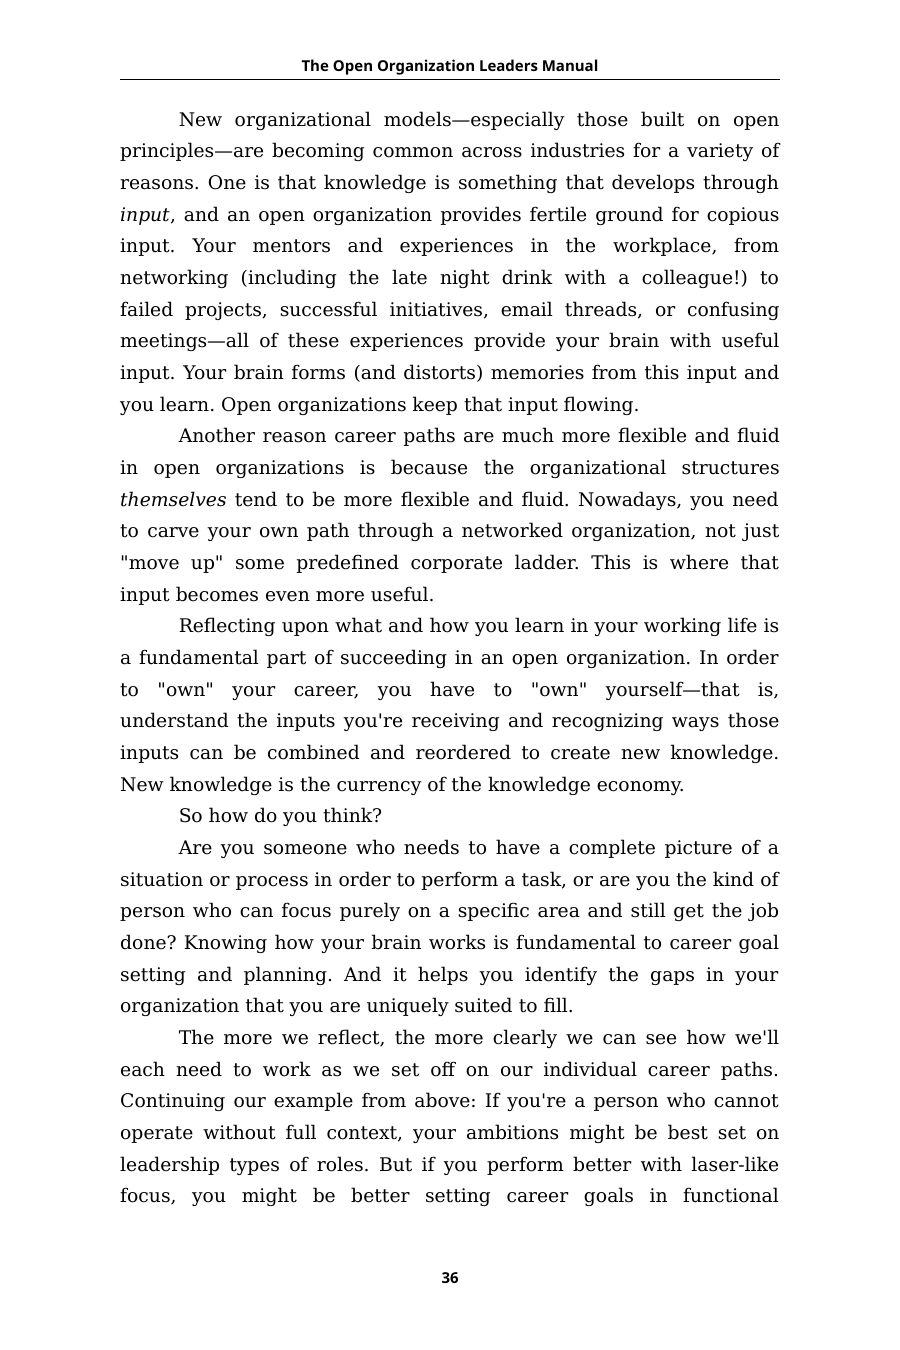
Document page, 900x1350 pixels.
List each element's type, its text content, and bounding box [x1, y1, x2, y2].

text New organizational models—especially those built on open principles—are becoming common across industries for a variety of reasons. One is that knowledge is something that develops through input, and an open organization provides fertile ground for copious input. Your mentors and experiences in the workplace, from networking (including the late night drink with a colleague!) to failed projects, successful initiatives, email threads, or confusing meetings—all of these experiences provide your brain with useful input. Your brain forms (and distorts) memories from this input and you learn. Open organizations keep that input flowing. [120, 109, 780, 416]
text Reflecting upon what and how you learn in your working life is a fundamental part of succeeding in an open organization. In order to "own" your career, you have to "own" yourself—that is, understand the inputs you're receiving and recognizing ways those inputs can be combined and reordered to create new knowledge. New knowledge is the currency of the knowledge economy. [120, 615, 780, 796]
text Another reason career paths are much more flexible and fluid in open organizations is because the organizational structures themselves tend to be more flexible and fluid. Nowadays, you need to carve your own path through a networked organization, not just "move up" some predefined corporate ladder. This is where that input becomes even more useful. [120, 425, 780, 606]
text The more we reflect, the more clearly we can see how we'll each need to work as we set off on our individual career paths. Continuing our example from above: If you're a person who cannot operate without full context, your ambitions might be best set on leadership types of roles. But if you perform better with laser-like focus, you might be better setting career goals in functional [120, 1027, 780, 1207]
text Are you someone who needs to have a complete picture of a situation or process in order to perform a task, or are you the kind of person who can focus purely on a specific area and still get the job done? Knowing how your brain works is fundamental to career goal setting and planning. And it helps you identify the gaps in your organization that you are uniquely suited to fill. [120, 837, 780, 1017]
text So how do you think? [120, 805, 780, 827]
